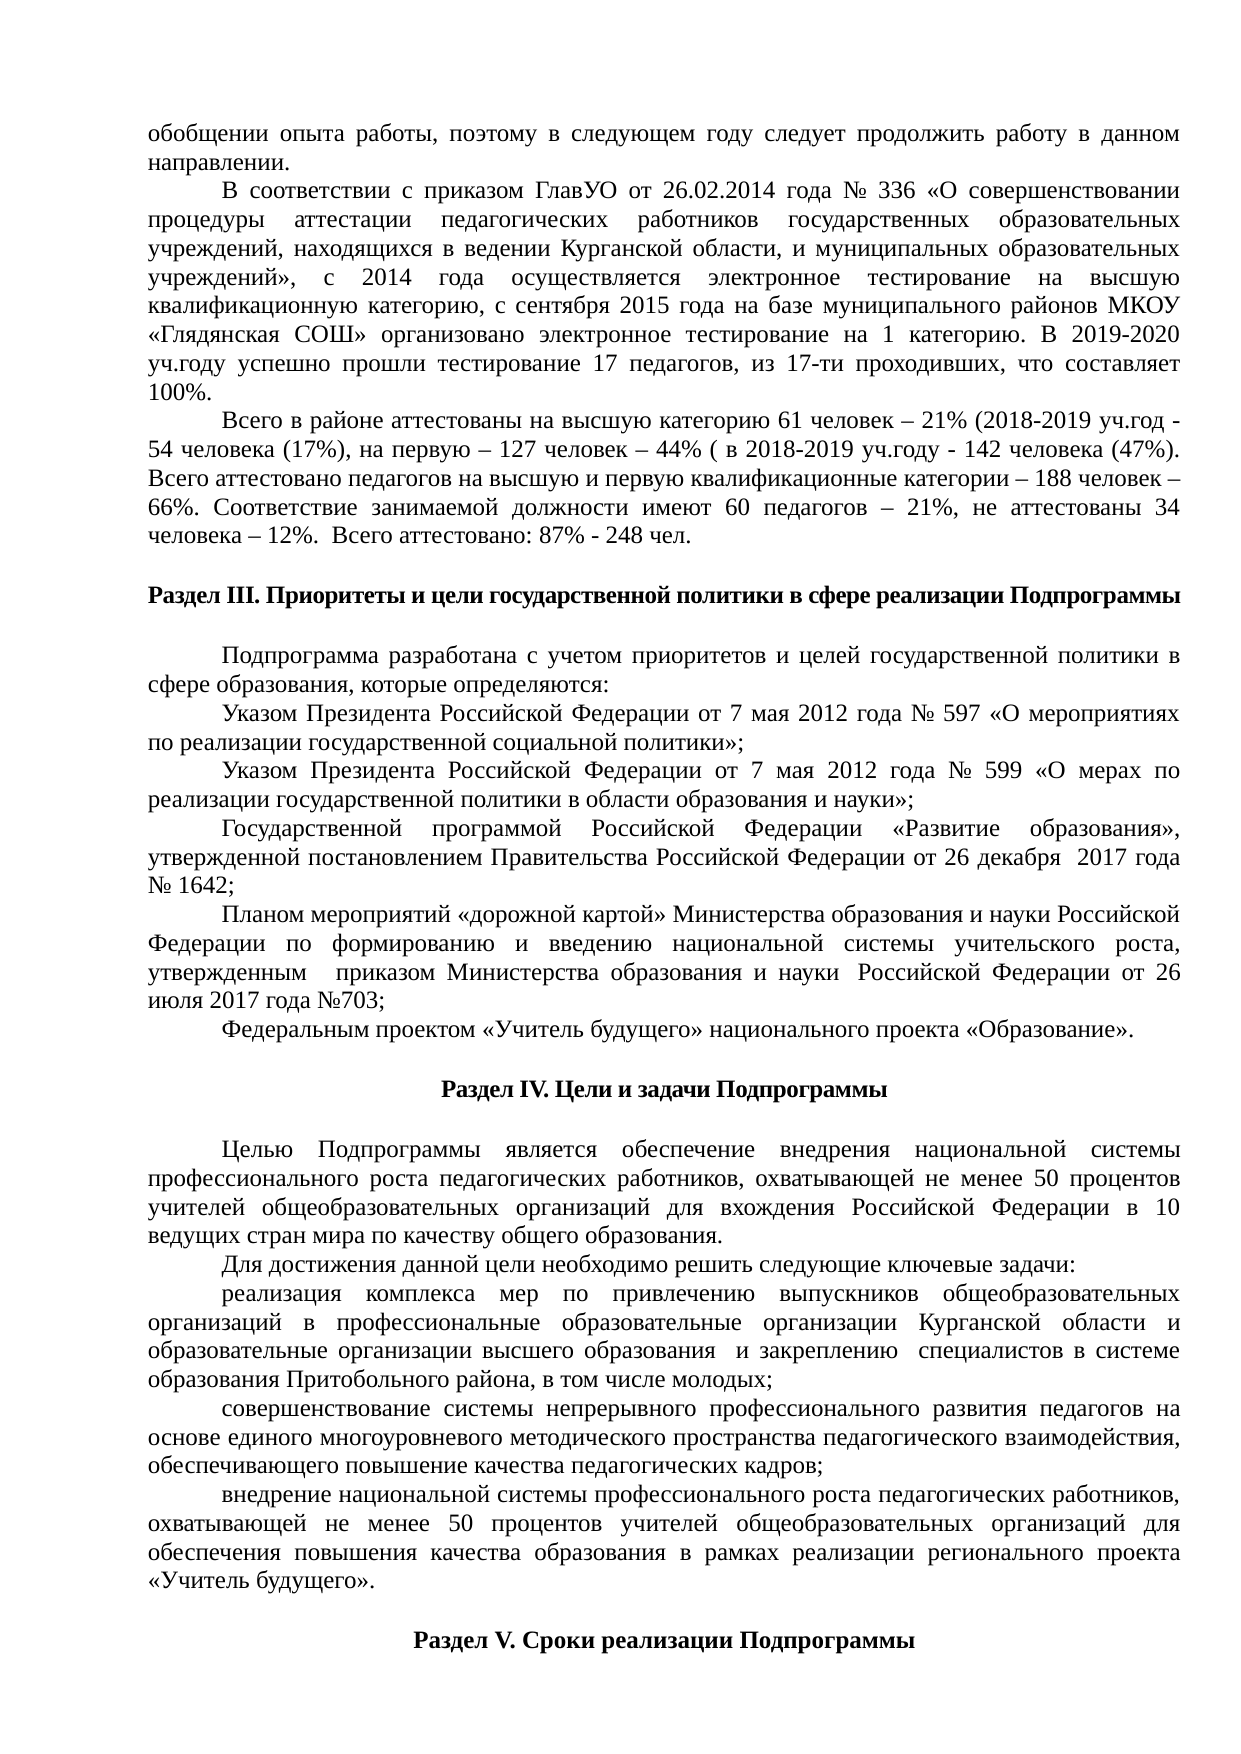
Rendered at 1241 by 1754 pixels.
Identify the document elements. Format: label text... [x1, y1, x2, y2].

text Раздел V. Сроки реализации Подпрограммы [148, 1626, 1181, 1654]
text обобщении опыта работы, поэтому в следующем году следует продолжить работу в данном направлении. [148, 118, 1181, 176]
text Всего в районе аттестованы на высшую категорию 61 человек – 21% (2018-2019 уч.год - 54 человека (17%), на первую – 127 человек – 44% ( в 2018-2019 уч.году - 142 человека (47%). Всего аттестовано педагогов на высшую и первую квалификационные категории – 188 человек – 66%. Соответствие занимаемой должности имеют 60 педагогов – 21%, не аттестованы 34 человека – 12%. Всего аттестовано: 87% - 248 чел. [148, 406, 1181, 549]
text В соответствии с приказом ГлавУО от 26.02.2014 года № 336 «О совершенствовании процедуры аттестации педагогических работников государственных образовательных учреждений, находящихся в ведении Курганской области, и муниципальных образовательных учреждений», с 2014 года осуществляется электронное тестирование на высшую квалификационную категорию, с сентября 2015 года на базе муниципального районов МКОУ «Глядянская СОШ» организовано электронное тестирование на 1 категорию. В 2019-2020 уч.году успешно прошли тестирование 17 педагогов, из 17-ти проходивших, что составляет 100%. [148, 176, 1181, 406]
text совершенствование системы непрерывного профессионального развития педагогов на основе единого многоуровневого методического пространства педагогического взаимодействия, обеспечивающего повышение качества педагогических кадров; [148, 1393, 1181, 1479]
text Подпрограмма разработана с учетом приоритетов и целей государственной политики в сфере образования, которые определяются: [148, 641, 1181, 698]
text Для достижения данной цели необходимо решить следующие ключевые задачи: [148, 1249, 1181, 1278]
text реализация комплекса мер по привлечению выпускников общеобразовательных организаций в профессиональные образовательные организации Курганской области и образовательные организации высшего образования и закреплению специалистов в системе образования Притобольного района, в том числе молодых; [148, 1278, 1181, 1393]
text Планом мероприятий «дорожной картой» Министерства образования и науки Российской Федерации по формированию и введению национальной системы учительского роста, утвержденным приказом Министерства образования и науки Российской Федерации от 26 июля 2017 года №703; [148, 899, 1181, 1014]
text Государственной программой Российской Федерации «Развитие образования», утвержденной постановлением Правительства Российской Федерации от 26 декабря 2017 года № 1642; [148, 813, 1181, 899]
text Федеральным проектом «Учитель будущего» национального проекта «Образование». [148, 1014, 1181, 1043]
text Раздел III. Приоритеты и цели государственной политики в сфере реализации Подпрограммы [148, 581, 1181, 609]
text Указом Президента Российской Федерации от 7 мая 2012 года № 597 «О мероприятиях по реализации государственной социальной политики»; [148, 698, 1181, 756]
text Целью Подпрограммы является обеспечение внедрения национальной системы профессионального роста педагогических работников, охватывающей не менее 50 процентов учителей общеобразовательных организаций для вхождения Российской Федерации в 10 ведущих стран мира по качеству общего образования. [148, 1134, 1181, 1249]
text Указом Президента Российской Федерации от 7 мая 2012 года № 599 «О мерах по реализации государственной политики в области образования и науки»; [148, 756, 1181, 813]
text внедрение национальной системы профессионального роста педагогических работников, охватывающей не менее 50 процентов учителей общеобразовательных организаций для обеспечения повышения качества образования в рамках реализации регионального проекта «Учитель будущего». [148, 1479, 1181, 1594]
text Раздел IV. Цели и задачи Подпрограммы [148, 1074, 1181, 1103]
